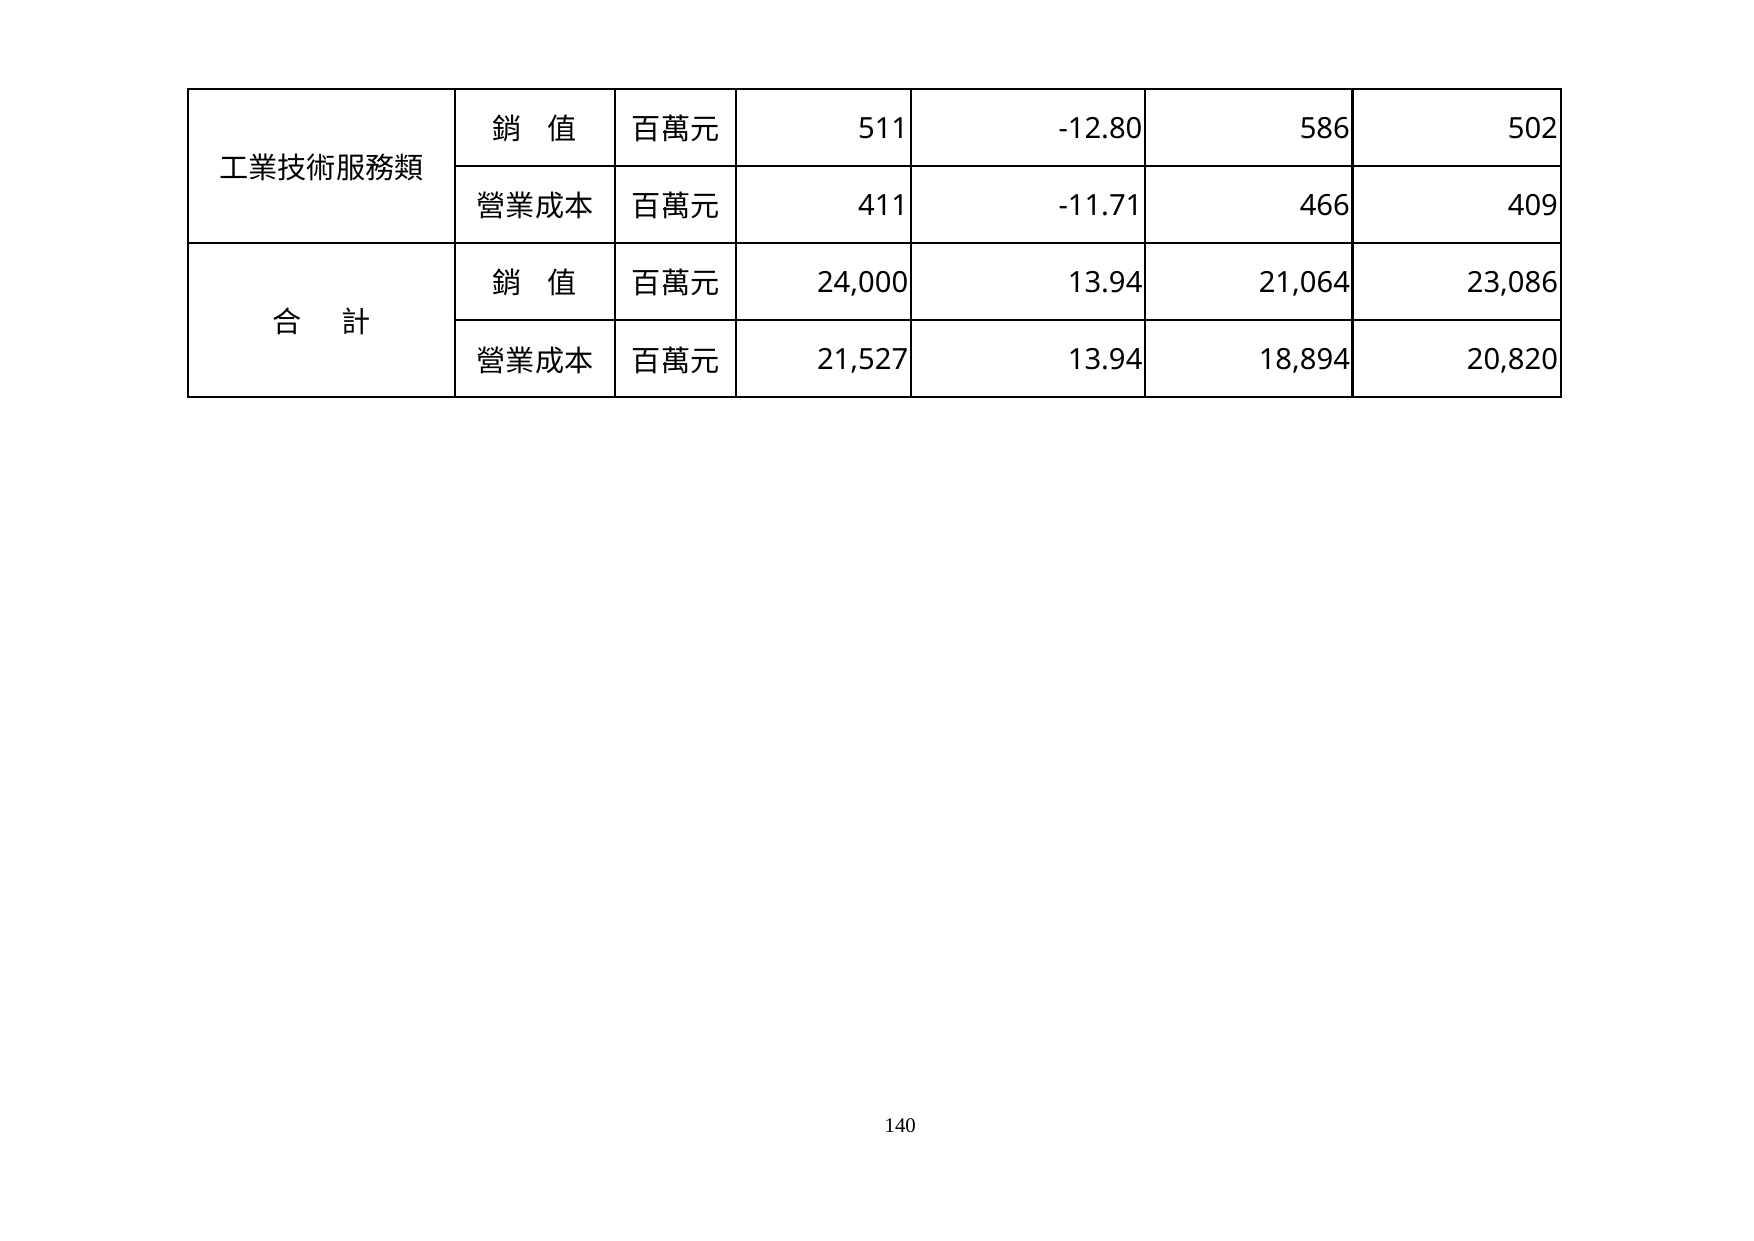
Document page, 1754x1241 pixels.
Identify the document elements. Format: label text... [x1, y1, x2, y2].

table_cell 13.94 [912, 244, 1144, 319]
table_cell 21,064 [1146, 244, 1351, 319]
table_cell 586 [1146, 90, 1351, 164]
table_cell 百萬元 [616, 321, 735, 396]
table_cell 466 [1146, 167, 1351, 242]
table_cell 23,086 [1354, 244, 1560, 319]
table_cell 21,527 [737, 321, 910, 396]
table_cell -12.80 [912, 90, 1144, 164]
table_cell 百萬元 [616, 167, 735, 242]
table_cell 營業成本 [456, 167, 614, 242]
table_cell 百萬元 [616, 90, 735, 164]
table_cell 502 [1354, 90, 1560, 164]
table_cell 營業成本 [456, 321, 614, 396]
table_cell 411 [737, 167, 910, 242]
table_cell 20,820 [1354, 321, 1560, 396]
table_cell 工業技術服務類 [189, 90, 454, 242]
table_cell 百萬元 [616, 244, 735, 319]
table_cell 13.94 [912, 321, 1144, 396]
table_cell 511 [737, 90, 910, 164]
table_cell -11.71 [912, 167, 1144, 242]
table_cell 18,894 [1146, 321, 1351, 396]
table_cell 合 計 [189, 244, 454, 396]
table_cell 409 [1354, 167, 1560, 242]
table_cell 銷 值 [456, 244, 614, 319]
table_cell 24,000 [737, 244, 910, 319]
table_cell 銷 值 [456, 90, 614, 164]
